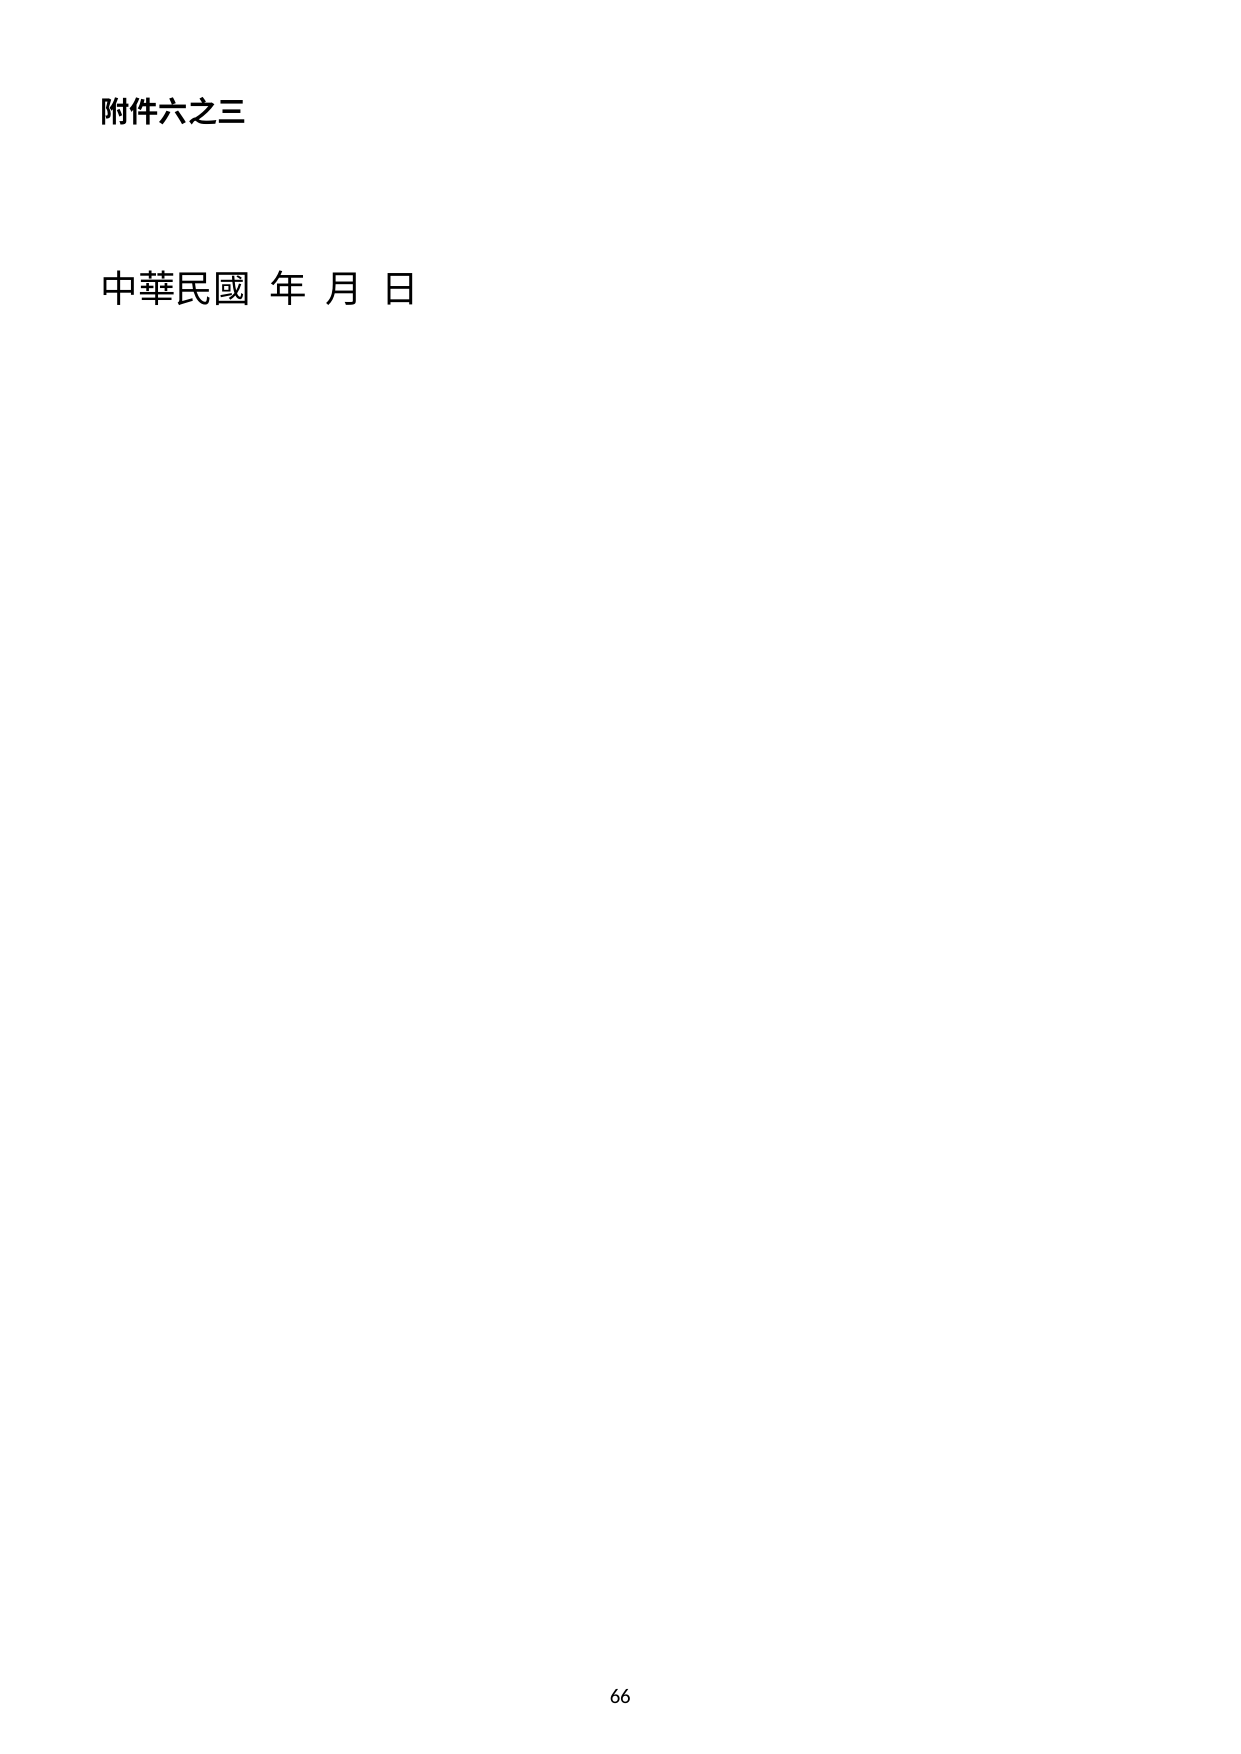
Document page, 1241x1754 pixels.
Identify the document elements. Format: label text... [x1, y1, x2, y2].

text 中華民國 年 月 日 [100, 258, 1140, 313]
